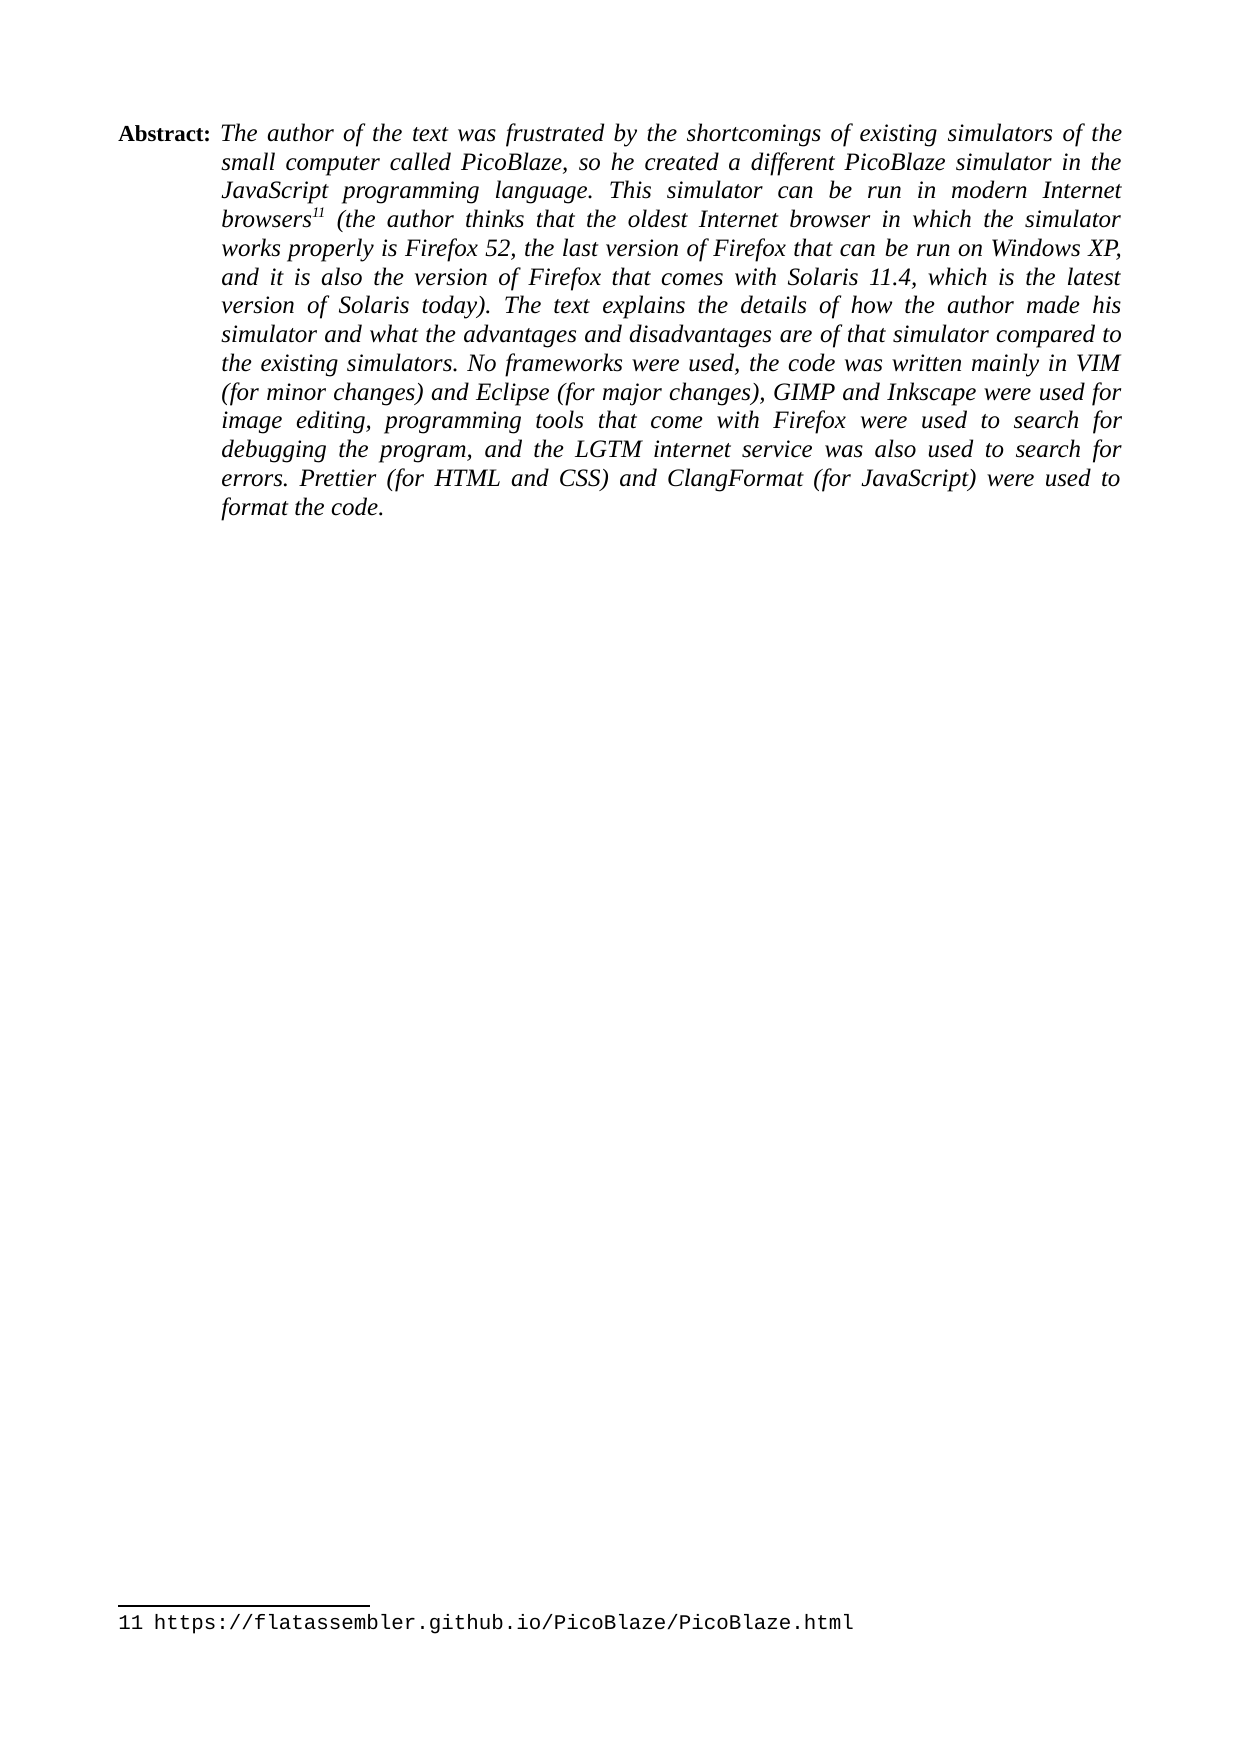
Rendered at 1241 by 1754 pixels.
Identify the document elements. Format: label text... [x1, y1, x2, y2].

text https://flatassembler.github.io/PicoBlaze/PicoBlaze.html [118, 1612, 1122, 1636]
text Abstract: The author of the text was frustrated by the shortcomings of existing simulators of the small computer called PicoBlaze, so he created a different PicoBlaze simulator in the JavaScript programming language. This simulator can be run in modern Internet browsers (the author thinks that the oldest Internet browser in which the simulator works properly is Firefox 52, the last version of Firefox that can be run on Windows XP, and it is also the version of Firefox that comes with Solaris 11.4, which is the latest version of Solaris today). The text explains the details of how the author made his simulator and what the advantages and disadvantages are of that simulator compared to the existing simulators. No frameworks were used, the code was written mainly in VIM (for minor changes) and Eclipse (for major changes), GIMP and Inkscape were used for image editing, programming tools that come with Firefox were used to search for debugging the program, and the LGTM internet service was also used to search for errors. Prettier (for HTML and CSS) and ClangFormat (for JavaScript) were used to format the code. [118, 118, 1122, 521]
